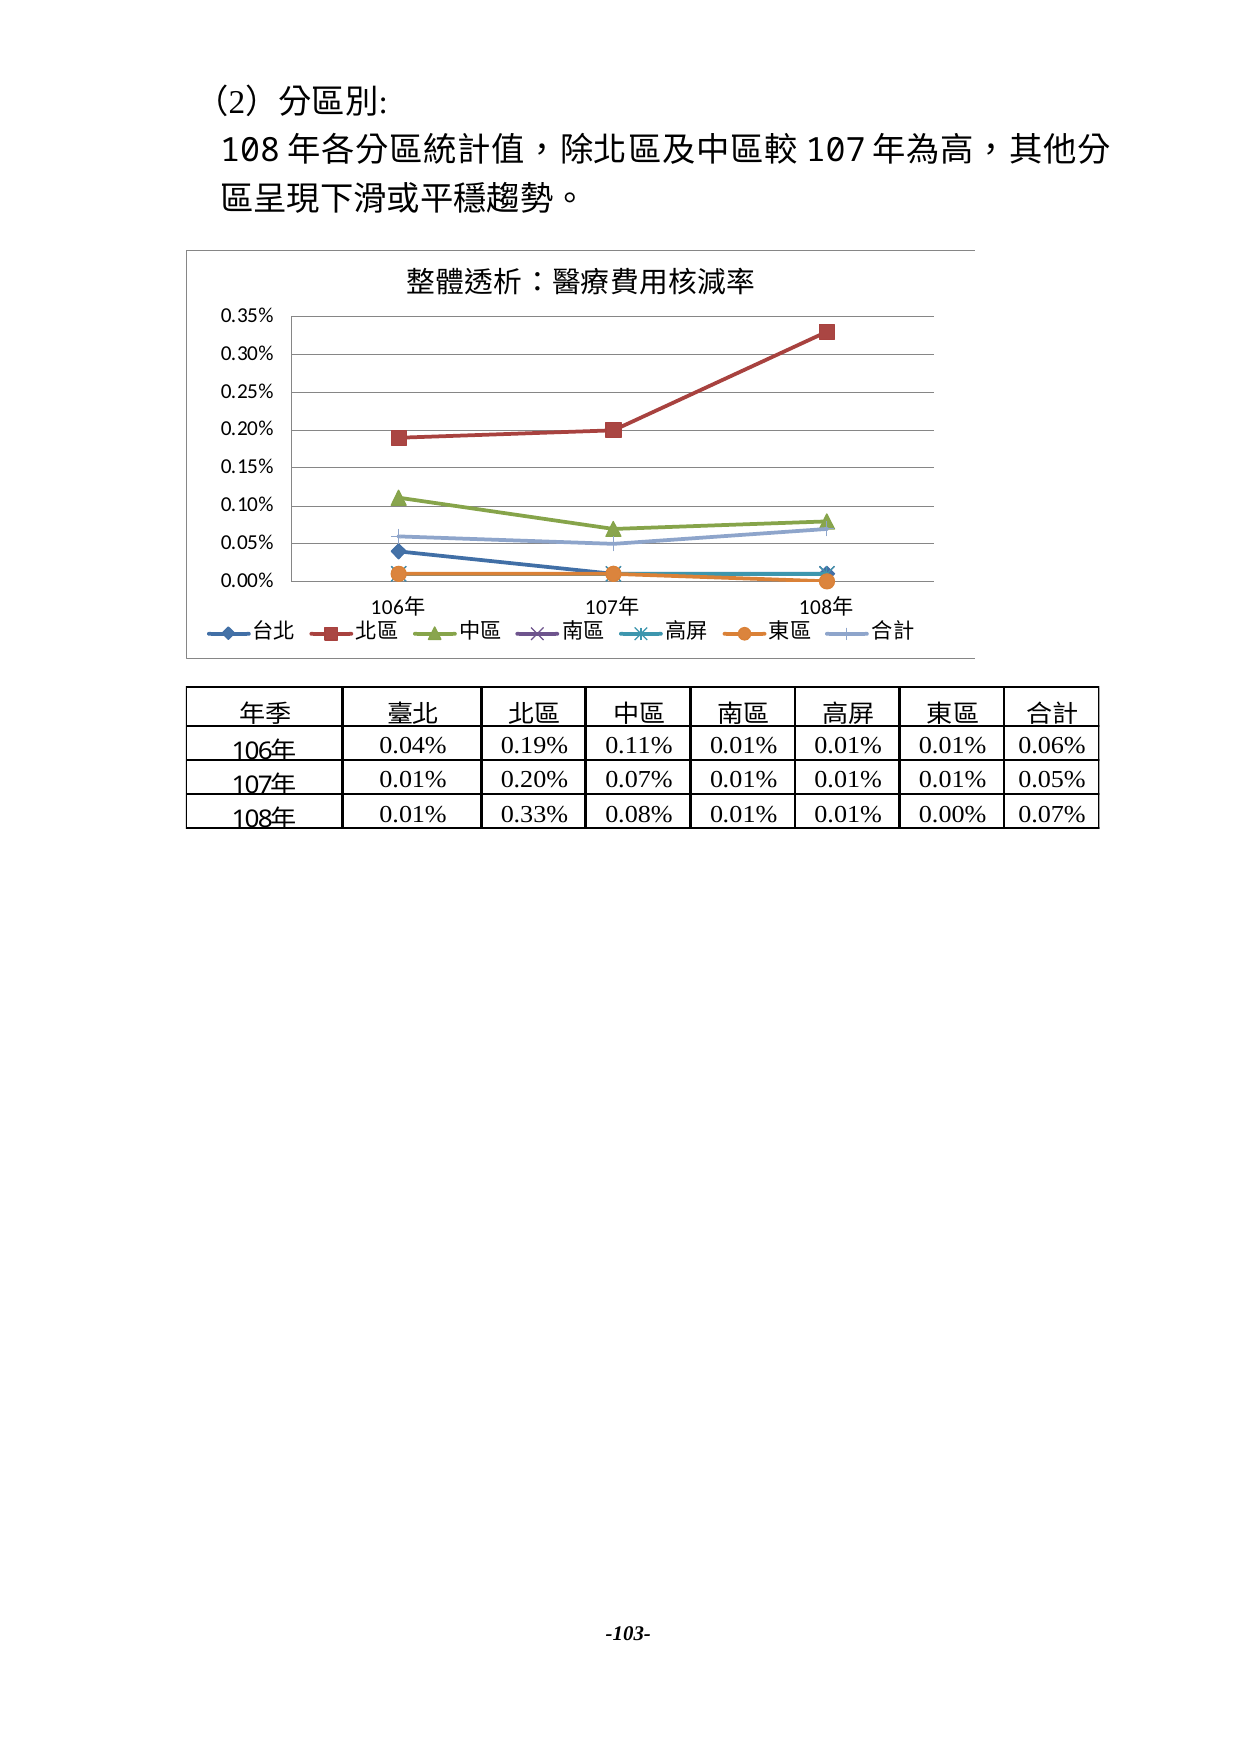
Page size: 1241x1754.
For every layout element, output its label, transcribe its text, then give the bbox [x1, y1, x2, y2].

text 108年各分區統計值，除北區及中區較107年為高，其他分區呈現下滑或平穩趨勢。 [220, 123, 1111, 220]
list 分區別: [195, 75, 1122, 123]
